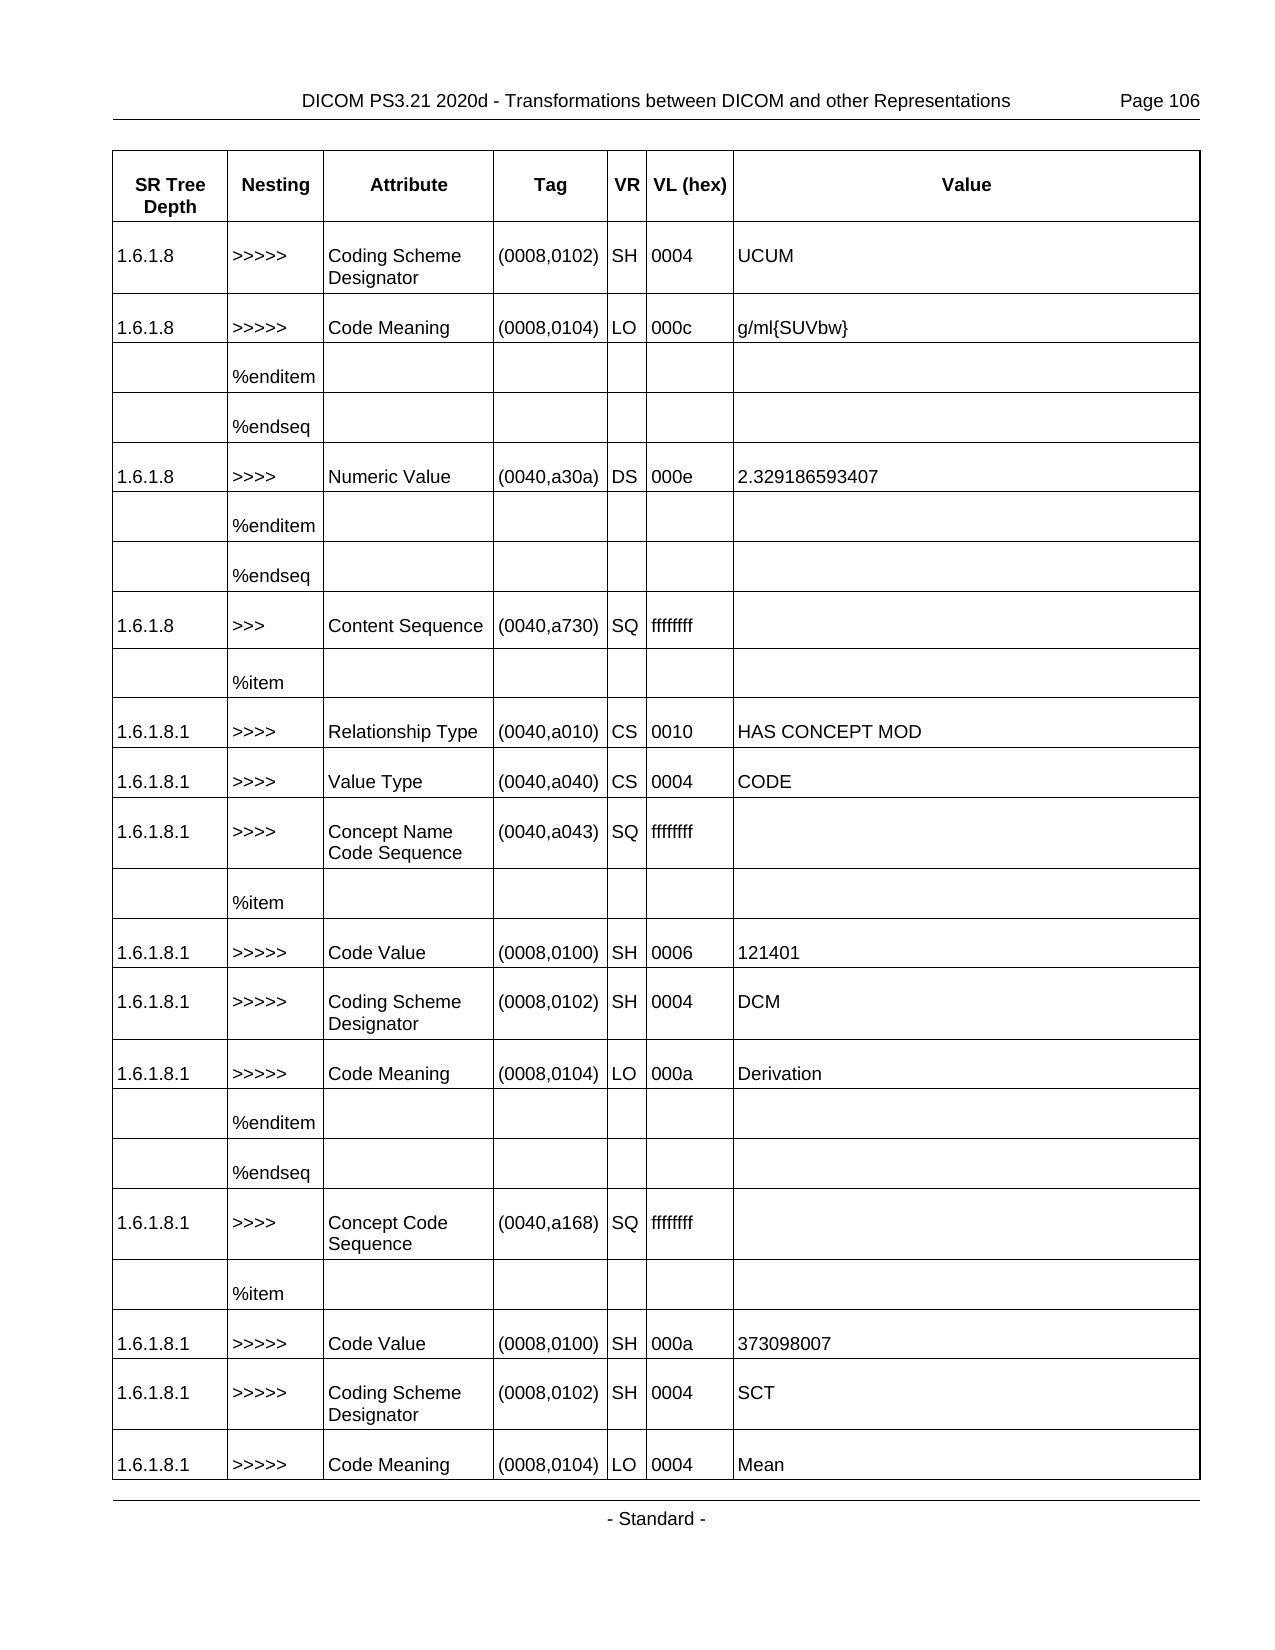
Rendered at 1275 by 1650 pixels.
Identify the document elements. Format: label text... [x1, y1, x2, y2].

table_cell 0010 [647, 698, 733, 747]
table_cell [113, 1089, 227, 1138]
table_cell 1.6.1.8 [113, 222, 227, 292]
table_cell [608, 1139, 646, 1187]
table_cell %item [228, 869, 323, 917]
table_cell >>>> [228, 748, 323, 797]
table_cell [734, 492, 1199, 541]
table_cell 0006 [647, 919, 733, 967]
table_cell SH [608, 968, 646, 1038]
table_cell 1.6.1.8 [113, 443, 227, 491]
table_cell %endseq [228, 393, 323, 442]
table_cell [324, 1089, 493, 1138]
table_cell (0008,0100) [494, 1310, 607, 1358]
table_cell SCT [734, 1359, 1199, 1429]
table_cell [608, 1089, 646, 1138]
table_cell >>>>> [228, 1040, 323, 1088]
table_cell ffffffff [647, 1189, 733, 1259]
table_cell Mean [734, 1430, 1199, 1479]
table_cell (0008,0104) [494, 294, 607, 342]
table_cell %enditem [228, 1089, 323, 1138]
table_cell (0008,0104) [494, 1040, 607, 1088]
table_cell [608, 869, 646, 917]
table_cell 1.6.1.8 [113, 592, 227, 647]
table_cell %item [228, 649, 323, 697]
table_cell 0004 [647, 1359, 733, 1429]
table_cell >>>> [228, 443, 323, 491]
table_cell 0004 [647, 1430, 733, 1479]
table_cell UCUM [734, 222, 1199, 292]
table_cell 0004 [647, 748, 733, 797]
table_header VL (hex) [647, 151, 733, 221]
table_cell 1.6.1.8.1 [113, 748, 227, 797]
table_cell 1.6.1.8.1 [113, 1189, 227, 1259]
table_cell CS [608, 748, 646, 797]
table_header VR [608, 151, 646, 221]
table_cell g/ml{SUVbw} [734, 294, 1199, 342]
table_cell Coding Scheme Designator [324, 1359, 493, 1429]
table_cell 0004 [647, 222, 733, 292]
table_cell Coding Scheme Designator [324, 222, 493, 292]
table_cell 0004 [647, 968, 733, 1038]
table_cell [113, 542, 227, 591]
table_cell LO [608, 1040, 646, 1088]
table_cell [113, 1139, 227, 1187]
table_cell [113, 492, 227, 541]
table_cell %endseq [228, 1139, 323, 1187]
table_cell 1.6.1.8.1 [113, 798, 227, 868]
table_cell >>>>> [228, 968, 323, 1038]
table_cell %enditem [228, 492, 323, 541]
table_cell [113, 649, 227, 697]
table_cell 1.6.1.8.1 [113, 968, 227, 1038]
table_cell [734, 393, 1199, 442]
table_cell SH [608, 919, 646, 967]
table_cell LO [608, 294, 646, 342]
table_cell (0040,a043) [494, 798, 607, 868]
table_cell 373098007 [734, 1310, 1199, 1358]
table_cell [734, 798, 1199, 868]
table_cell Concept Name Code Sequence [324, 798, 493, 868]
table_cell >>>>> [228, 919, 323, 967]
table_cell LO [608, 1430, 646, 1479]
table_cell >>>>> [228, 1430, 323, 1479]
table_cell Concept Code Sequence [324, 1189, 493, 1259]
table_cell 000c [647, 294, 733, 342]
table_cell [608, 343, 646, 392]
table_cell 000e [647, 443, 733, 491]
table_cell [494, 492, 607, 541]
table_cell 1.6.1.8.1 [113, 1040, 227, 1088]
table_cell %enditem [228, 343, 323, 392]
table_cell (0008,0104) [494, 1430, 607, 1479]
table_cell (0008,0100) [494, 919, 607, 967]
table_cell [324, 393, 493, 442]
table_cell [647, 1139, 733, 1187]
table_header SR Tree Depth [113, 151, 227, 221]
table_cell >>>>> [228, 222, 323, 292]
table_cell [324, 343, 493, 392]
table_cell (0040,a168) [494, 1189, 607, 1259]
table_cell 1.6.1.8.1 [113, 1359, 227, 1429]
table_cell [647, 649, 733, 697]
table_cell CS [608, 698, 646, 747]
table_cell Value Type [324, 748, 493, 797]
table_cell DCM [734, 968, 1199, 1038]
table_header Tag [494, 151, 607, 221]
table_cell [647, 1089, 733, 1138]
table_cell [324, 1260, 493, 1308]
table_cell [647, 492, 733, 541]
table_cell >>>> [228, 1189, 323, 1259]
table_cell (0040,a730) [494, 592, 607, 647]
table_cell Code Meaning [324, 1430, 493, 1479]
table_cell >>>> [228, 798, 323, 868]
table_cell Code Value [324, 919, 493, 967]
table_cell >>>>> [228, 1310, 323, 1358]
table_cell [494, 1089, 607, 1138]
table_cell [734, 592, 1199, 647]
table_cell [734, 1139, 1199, 1187]
table_cell [494, 649, 607, 697]
table_cell 1.6.1.8.1 [113, 698, 227, 747]
table_cell [324, 649, 493, 697]
table_cell [608, 542, 646, 591]
table_cell >>> [228, 592, 323, 647]
table_cell Numeric Value [324, 443, 493, 491]
table_cell ffffffff [647, 798, 733, 868]
table_cell [608, 393, 646, 442]
table_cell [113, 869, 227, 917]
table_cell [647, 393, 733, 442]
table_cell [647, 343, 733, 392]
table_cell [647, 542, 733, 591]
table_cell 1.6.1.8.1 [113, 919, 227, 967]
table_cell 1.6.1.8.1 [113, 1430, 227, 1479]
table_cell CODE [734, 748, 1199, 797]
table_cell SH [608, 1310, 646, 1358]
table_cell [494, 343, 607, 392]
table_cell [734, 869, 1199, 917]
table_cell Code Meaning [324, 1040, 493, 1088]
table_cell [608, 492, 646, 541]
table_cell [494, 393, 607, 442]
table_cell %endseq [228, 542, 323, 591]
table_cell [608, 649, 646, 697]
table_cell SQ [608, 592, 646, 647]
table_cell SQ [608, 1189, 646, 1259]
table_cell [324, 869, 493, 917]
table_cell >>>>> [228, 1359, 323, 1429]
table_header Nesting [228, 151, 323, 221]
table_cell Code Value [324, 1310, 493, 1358]
table_cell [608, 1260, 646, 1308]
table_cell [734, 343, 1199, 392]
table_cell [494, 542, 607, 591]
table_cell 000a [647, 1040, 733, 1088]
table_header Attribute [324, 151, 493, 221]
table_cell (0008,0102) [494, 222, 607, 292]
table_cell [494, 869, 607, 917]
table_cell [324, 542, 493, 591]
table_cell (0008,0102) [494, 968, 607, 1038]
table_cell SQ [608, 798, 646, 868]
table_cell 2.329186593407 [734, 443, 1199, 491]
table_cell ffffffff [647, 592, 733, 647]
table_cell SH [608, 1359, 646, 1429]
table_cell [113, 1260, 227, 1308]
table_cell 000a [647, 1310, 733, 1358]
table_cell [734, 542, 1199, 591]
table_cell 1.6.1.8.1 [113, 1310, 227, 1358]
table_cell Derivation [734, 1040, 1199, 1088]
table_cell (0008,0102) [494, 1359, 607, 1429]
table_cell [494, 1260, 607, 1308]
table_cell Coding Scheme Designator [324, 968, 493, 1038]
table_cell HAS CONCEPT MOD [734, 698, 1199, 747]
table_cell [647, 1260, 733, 1308]
table_cell [734, 1089, 1199, 1138]
table_cell [324, 1139, 493, 1187]
table_cell %item [228, 1260, 323, 1308]
table_cell [734, 1189, 1199, 1259]
table_cell Relationship Type [324, 698, 493, 747]
table_cell >>>>> [228, 294, 323, 342]
table_cell [113, 393, 227, 442]
table_cell Code Meaning [324, 294, 493, 342]
table_cell (0040,a010) [494, 698, 607, 747]
table_cell [734, 1260, 1199, 1308]
table_cell [734, 649, 1199, 697]
table_cell [113, 343, 227, 392]
table_cell Content Sequence [324, 592, 493, 647]
table_cell (0040,a30a) [494, 443, 607, 491]
table_cell [647, 869, 733, 917]
table_cell SH [608, 222, 646, 292]
table_cell [494, 1139, 607, 1187]
table_header Value [734, 151, 1199, 221]
table_cell (0040,a040) [494, 748, 607, 797]
table_cell DS [608, 443, 646, 491]
table_cell >>>> [228, 698, 323, 747]
table_cell 121401 [734, 919, 1199, 967]
table_cell 1.6.1.8 [113, 294, 227, 342]
table_cell [324, 492, 493, 541]
